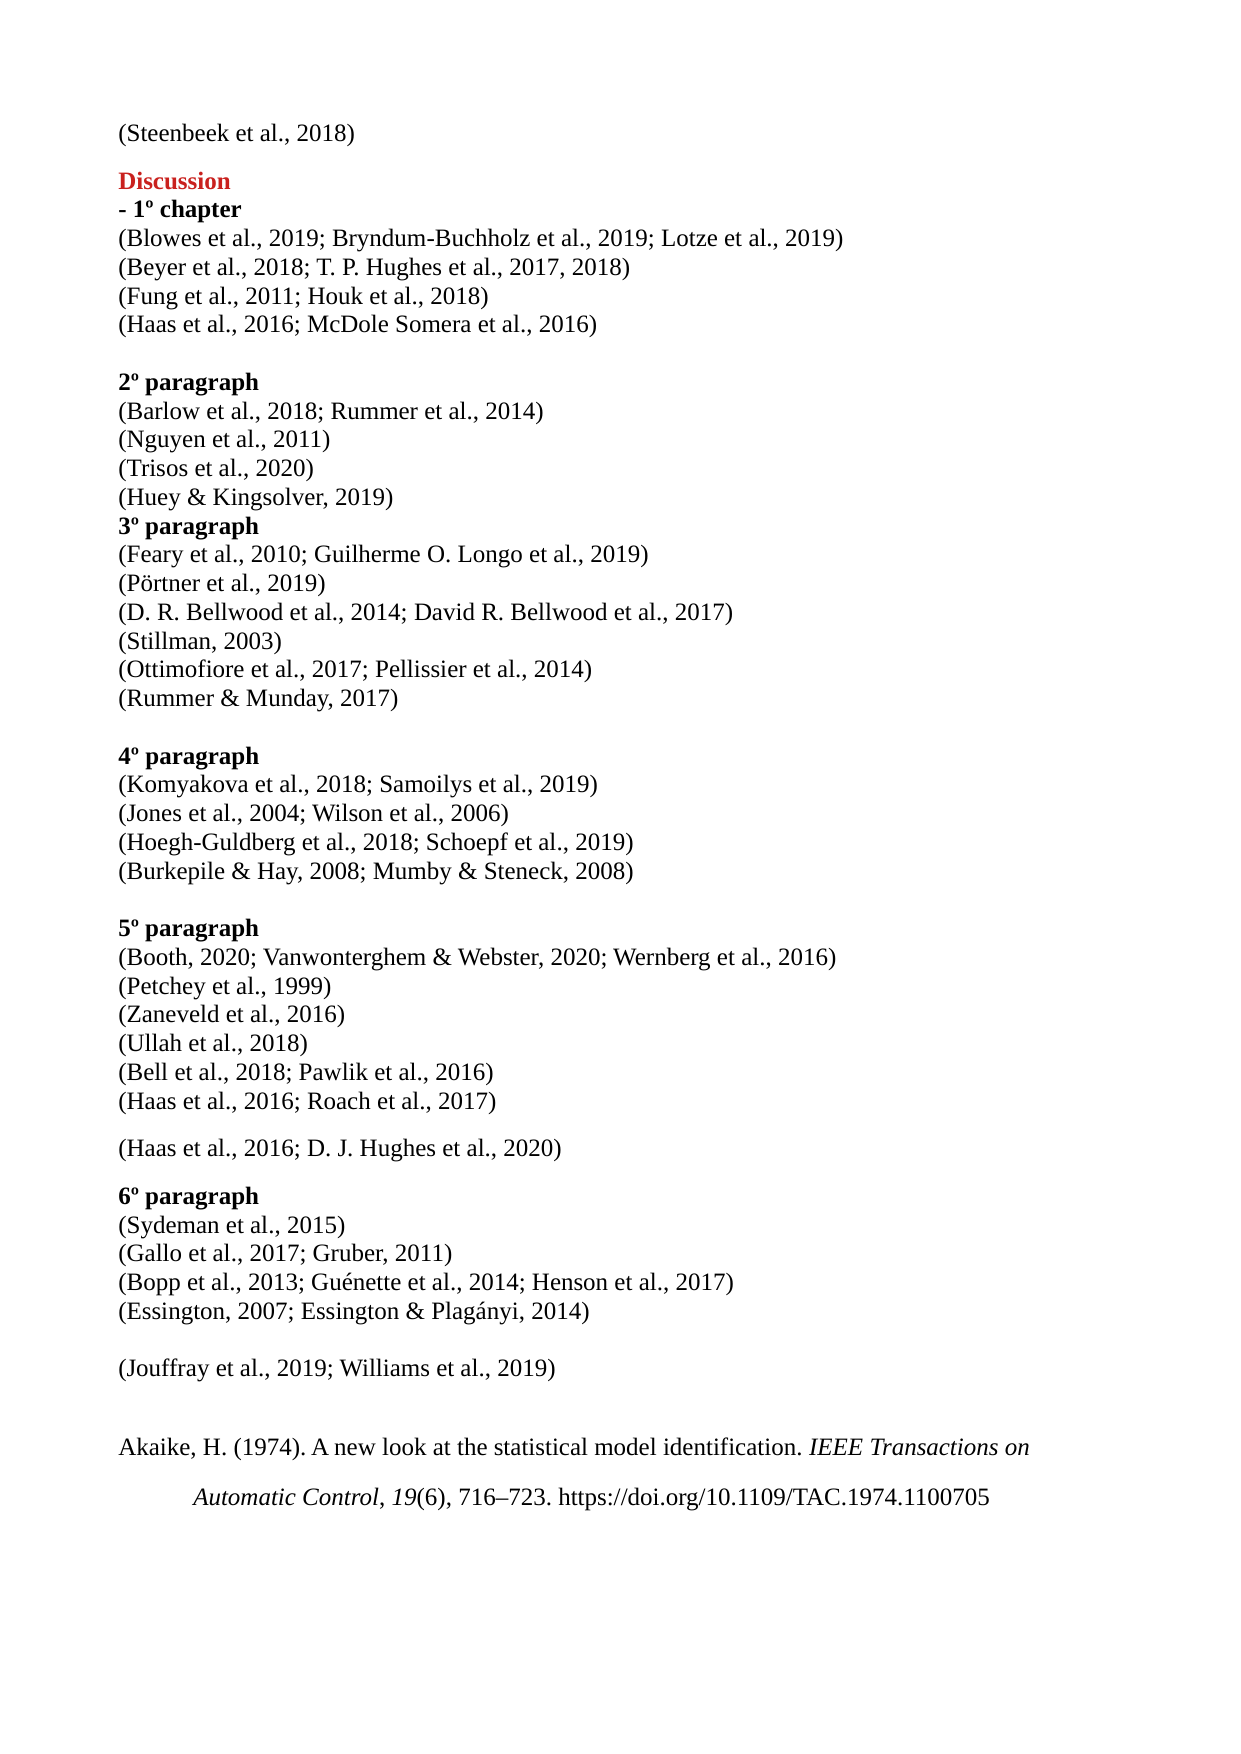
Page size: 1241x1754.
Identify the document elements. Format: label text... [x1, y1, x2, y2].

text (Haas et al., 2016; McDole Somera et al., 2016) [118, 309, 1122, 338]
text (Steenbeek et al., 2018) [118, 118, 1122, 147]
text (D. R. Bellwood et al., 2014; David R. Bellwood et al., 2017) [118, 597, 1122, 626]
text (Feary et al., 2010; Guilherme O. Longo et al., 2019) [118, 539, 1122, 568]
text (Burkepile & Hay, 2008; Mumby & Steneck, 2008) [118, 856, 1122, 884]
text 4º paragraph [118, 741, 1122, 769]
text 3º paragraph [118, 511, 1122, 539]
text (Stillman, 2003) [118, 626, 1122, 654]
text (Ullah et al., 2018) [118, 1028, 1122, 1057]
text (Rummer & Munday, 2017) [118, 683, 1122, 712]
text (Nguyen et al., 2011) [118, 424, 1122, 453]
text (Trisos et al., 2020) [118, 453, 1122, 482]
text (Beyer et al., 2018; T. P. Hughes et al., 2017, 2018) [118, 252, 1122, 281]
text 2º paragraph [118, 367, 1122, 396]
text (Petchey et al., 1999) [118, 971, 1122, 999]
text (Huey & Kingsolver, 2019) [118, 482, 1122, 511]
text 5º paragraph [118, 913, 1122, 942]
text (Gallo et al., 2017; Gruber, 2011) [118, 1238, 1122, 1267]
text (Barlow et al., 2018; Rummer et al., 2014) [118, 396, 1122, 424]
text (Ottimofiore et al., 2017; Pellissier et al., 2014) [118, 654, 1122, 683]
text (Haas et al., 2016; Roach et al., 2017) [118, 1086, 1122, 1114]
text (Blowes et al., 2019; Bryndum‐Buchholz et al., 2019; Lotze et al., 2019) [118, 223, 1122, 252]
text (Hoegh-Guldberg et al., 2018; Schoepf et al., 2019) [118, 827, 1122, 856]
text (Bell et al., 2018; Pawlik et al., 2016) [118, 1057, 1122, 1086]
text (Jouffray et al., 2019; Williams et al., 2019) [118, 1353, 1122, 1382]
text (Essington, 2007; Essington & Plagányi, 2014) [118, 1296, 1122, 1325]
text Discussion [118, 166, 1122, 194]
text 6º paragraph [118, 1181, 1122, 1210]
text (Fung et al., 2011; Houk et al., 2018) [118, 281, 1122, 309]
text (Booth, 2020; Vanwonterghem & Webster, 2020; Wernberg et al., 2016) [118, 942, 1122, 971]
text (Sydeman et al., 2015) [118, 1210, 1122, 1238]
text (Zaneveld et al., 2016) [118, 999, 1122, 1028]
text (Haas et al., 2016; D. J. Hughes et al., 2020) [118, 1133, 1122, 1162]
text - 1º chapter [118, 194, 1122, 223]
text (Bopp et al., 2013; Guénette et al., 2014; Henson et al., 2017) [118, 1267, 1122, 1296]
text (Pörtner et al., 2019) [118, 568, 1122, 597]
text Akaike, H. (1974). A new look at the statistical model identification. IEEE Transactions on Automatic Control, 19(6), 716–723. https://doi.org/10.1109/TAC.1974.1100705 [118, 1411, 1122, 1511]
text (Jones et al., 2004; Wilson et al., 2006) [118, 798, 1122, 827]
text (Komyakova et al., 2018; Samoilys et al., 2019) [118, 769, 1122, 798]
